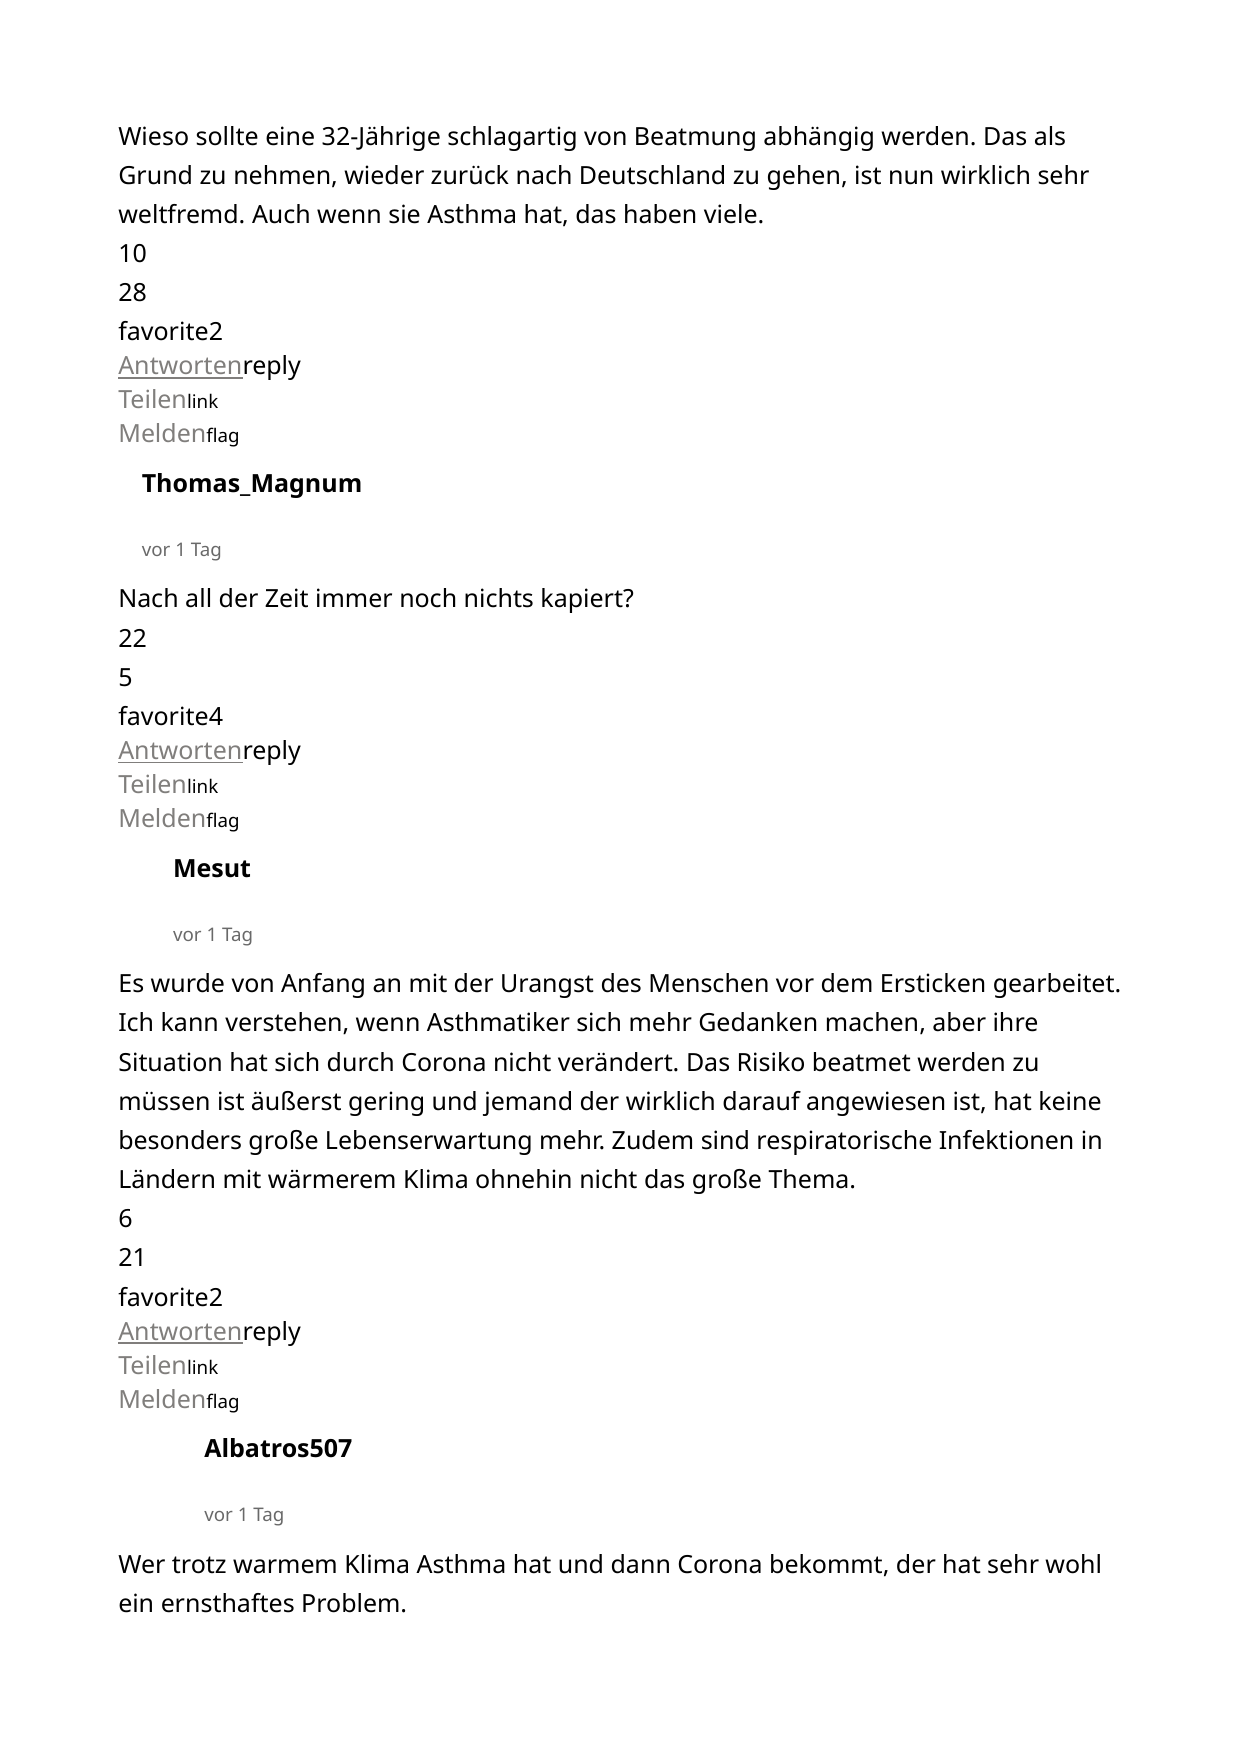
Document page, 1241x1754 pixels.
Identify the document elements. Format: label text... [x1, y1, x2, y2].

text Thomas_Magnum [142, 466, 1114, 500]
text Nach all der Zeit immer noch nichts kapiert? [118, 581, 1122, 615]
text Teilenlink [118, 382, 1122, 416]
text Wieso sollte eine 32-Jährige schlagartig von Beatmung abhängig werden. Das als Grund zu nehmen, wieder zurück nach Deutschland zu gehen, ist nun wirklich sehr weltfremd. Auch wenn sie Asthma hat, das haben viele. [118, 118, 1122, 231]
text Es wurde von Anfang an mit der Urangst des Menschen vor dem Ersticken gearbeitet. Ich kann verstehen, wenn Asthmatiker sich mehr Gedanken machen, aber ihre Situation hat sich durch Corona nicht verändert. Das Risiko beatmet werden zu müssen ist äußerst gering und jemand der wirklich darauf angewiesen ist, hat keine besonders große Lebenserwartung mehr. Zudem sind respiratorische Infektionen in Ländern mit wärmerem Klima ohnehin nicht das große Thema. [118, 966, 1122, 1196]
text Mesut [173, 851, 1114, 884]
text Teilenlink [118, 767, 1122, 801]
text vor 1 Tag [204, 1501, 1117, 1527]
text 5 [118, 659, 1122, 693]
text favorite2 [118, 1279, 1122, 1313]
text Antwortenreply [118, 1313, 1122, 1347]
text vor 1 Tag [142, 536, 1117, 562]
text Albatros507 [204, 1431, 1114, 1465]
text 10 [118, 236, 1122, 270]
text favorite4 [118, 699, 1122, 733]
text Meldenflag [118, 416, 1122, 450]
text 28 [118, 275, 1122, 309]
text Antwortenreply [118, 733, 1122, 767]
text Antwortenreply [118, 348, 1122, 382]
text Meldenflag [118, 801, 1122, 835]
text Teilenlink [118, 1347, 1122, 1381]
text 6 [118, 1201, 1122, 1235]
text Meldenflag [118, 1381, 1122, 1415]
text favorite2 [118, 314, 1122, 348]
text 22 [118, 620, 1122, 654]
text Wer trotz warmem Klima Asthma hat und dann Corona bekommt, der hat sehr wohl ein ernsthaftes Problem. [118, 1546, 1122, 1619]
text 21 [118, 1240, 1122, 1274]
text vor 1 Tag [173, 921, 1117, 946]
